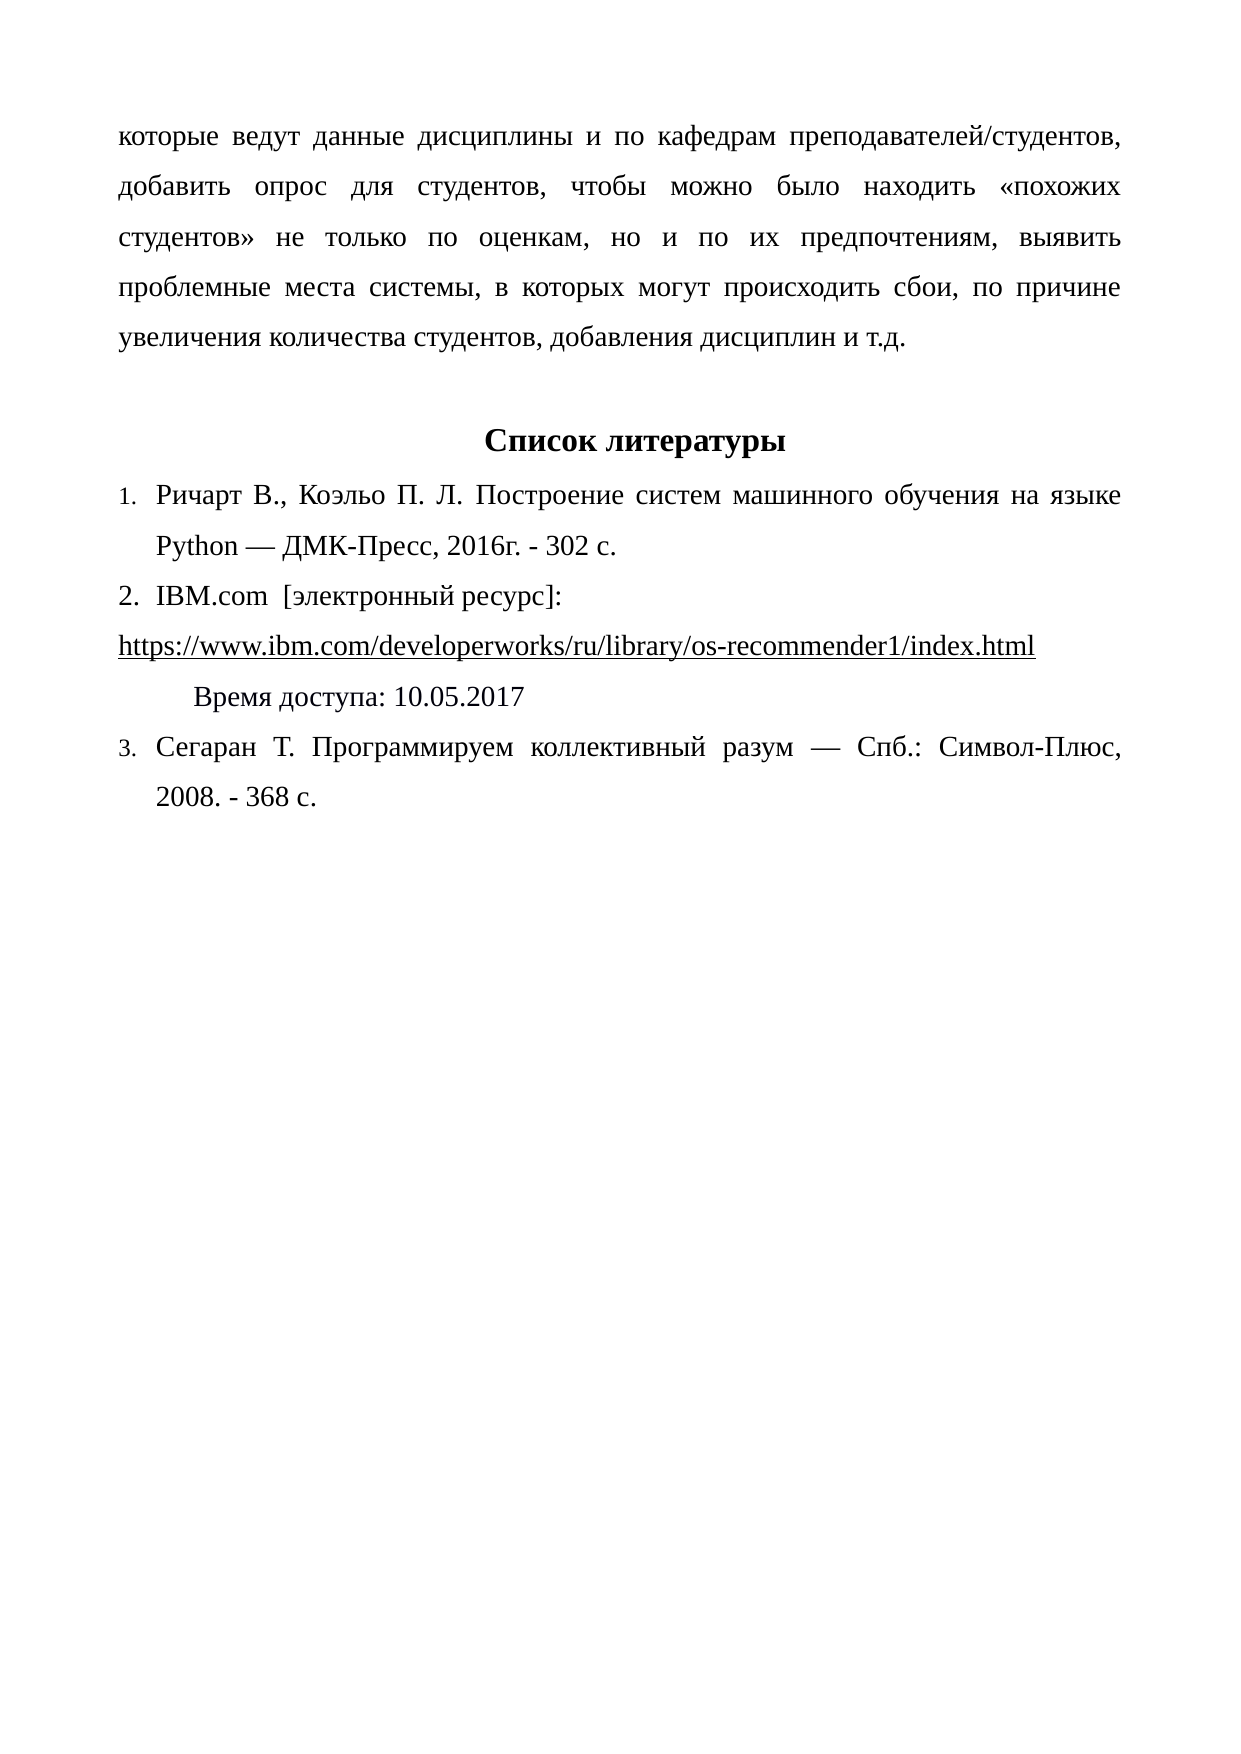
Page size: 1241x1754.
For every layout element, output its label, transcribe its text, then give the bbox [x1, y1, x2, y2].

list Список литературы [148, 420, 1122, 458]
text https://www.ibm.com/developerworks/ru/library/os-recommender1/index.html [118, 628, 1122, 662]
list Сегаран Т. Программируем коллективный разум — Спб.: Символ-Плюс, 2008. - 368 с. [118, 729, 1122, 813]
list Время доступа: 10.05.2017 [193, 679, 1122, 712]
list IBM.com [электронный ресурс]: [118, 578, 1122, 612]
list которые ведут данные дисциплины и по кафедрам преподавателей/студентов, добавить опрос для студентов, чтобы можно было находить «похожих студентов» не только по оценкам, но и по их предпочтениям, выявить проблемные места системы, в которых могут происходить сбои, по причине увеличения количества студентов, добавления дисциплин и т.д. [118, 118, 1122, 353]
list Ричарт В., Коэльо П. Л. Построение систем машинного обучения на языке Python — ДМК-Пресс, 2016г. - 302 с. [118, 477, 1122, 561]
